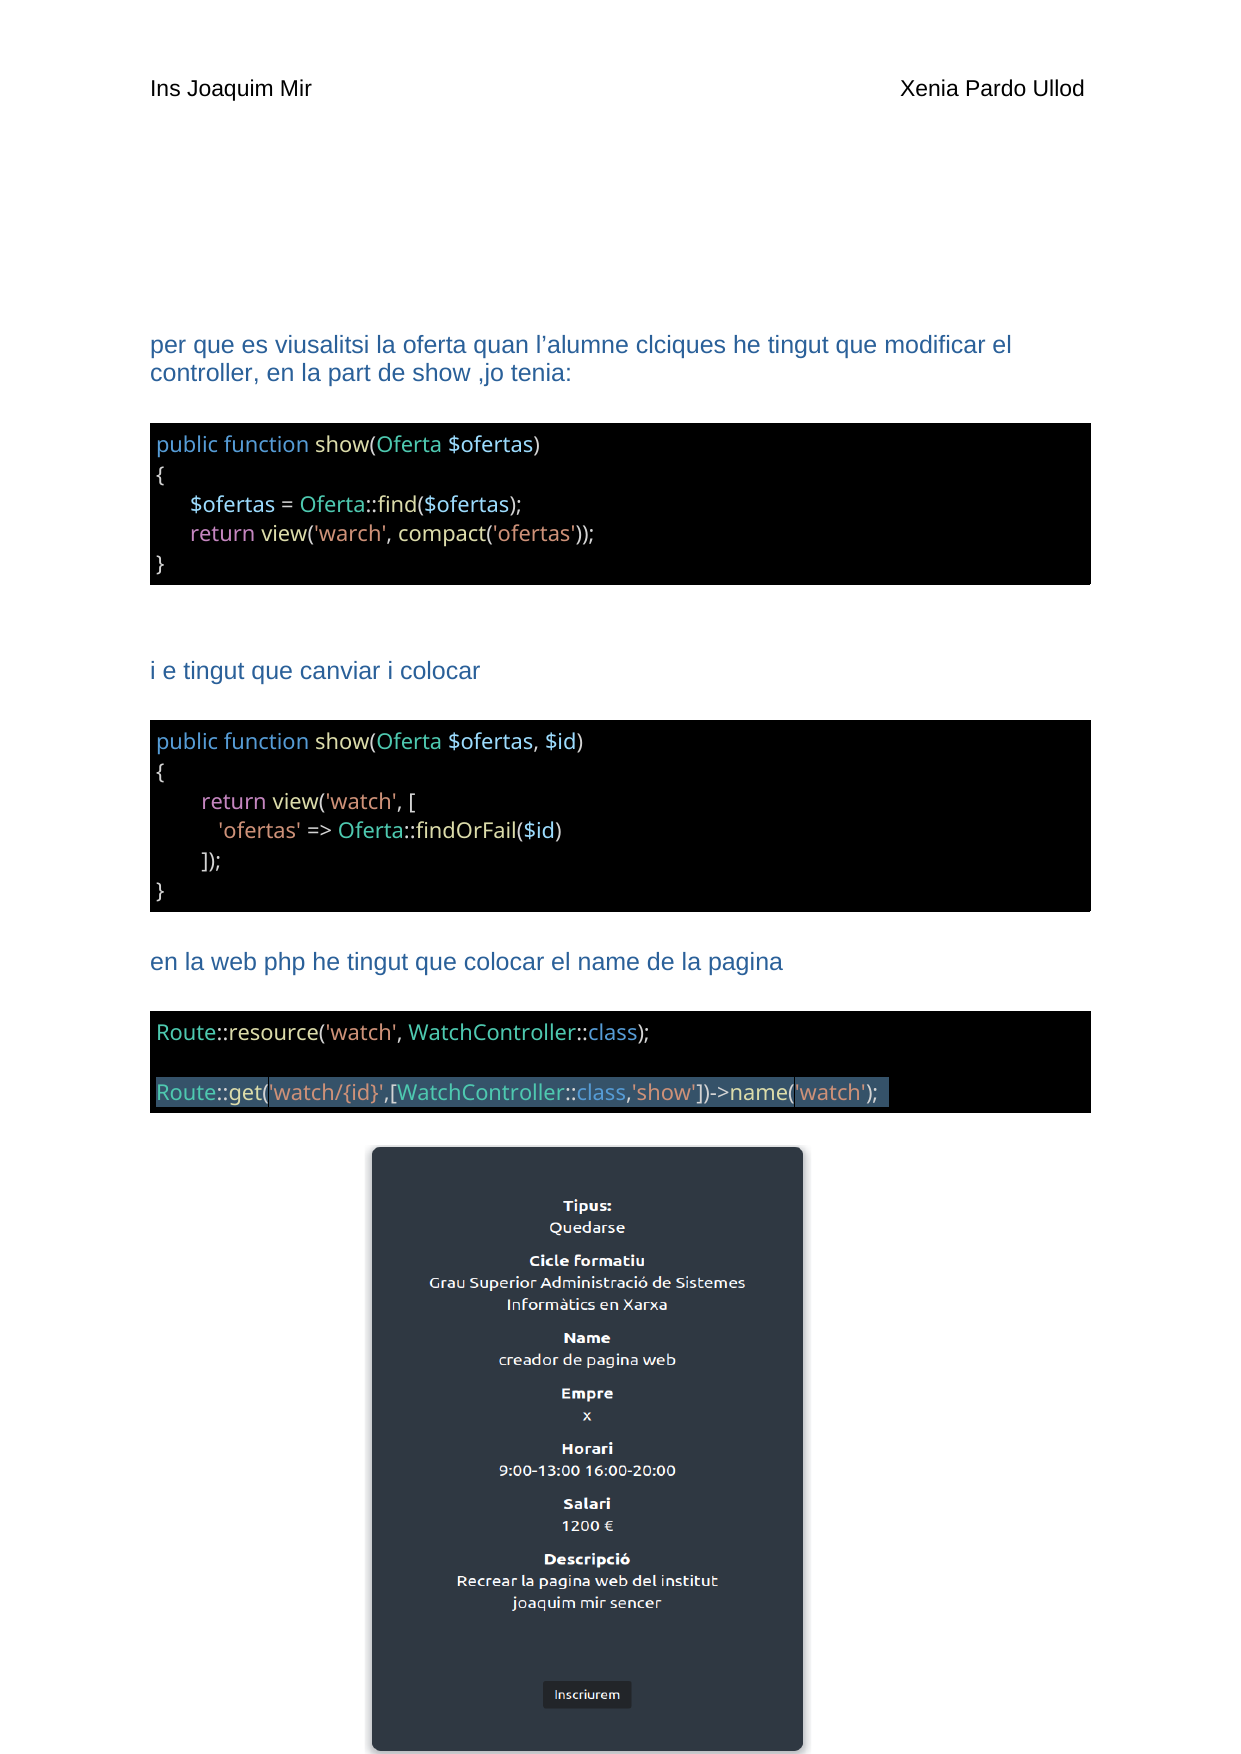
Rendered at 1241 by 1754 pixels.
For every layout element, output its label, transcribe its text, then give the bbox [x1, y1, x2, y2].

table_header public function show(Oferta $ofertas) { $ofertas = Oferta::find($ofertas); return view('warch', compact('ofertas')); } [151, 424, 1090, 584]
text i e tingut que canviar i colocar [150, 656, 1090, 684]
table_header public function show(Oferta $ofertas, $id) { return view('watch', [ 'ofertas' => Oferta::findOrFail($id) ]); } [151, 721, 1090, 911]
text en la web php he tingut que colocar el name de la pagina [150, 947, 1090, 975]
picture [364, 1145, 812, 1754]
text per que es viusalitsi la oferta quan l’alumne clciques he tingut que modificar el controller, en la part de show ,jo tenia: [150, 330, 1090, 387]
table_header Route::resource('watch', WatchController::class); Route::get('watch/{id}',[WatchController::class,'show'])->name('watch'); [151, 1012, 1090, 1112]
